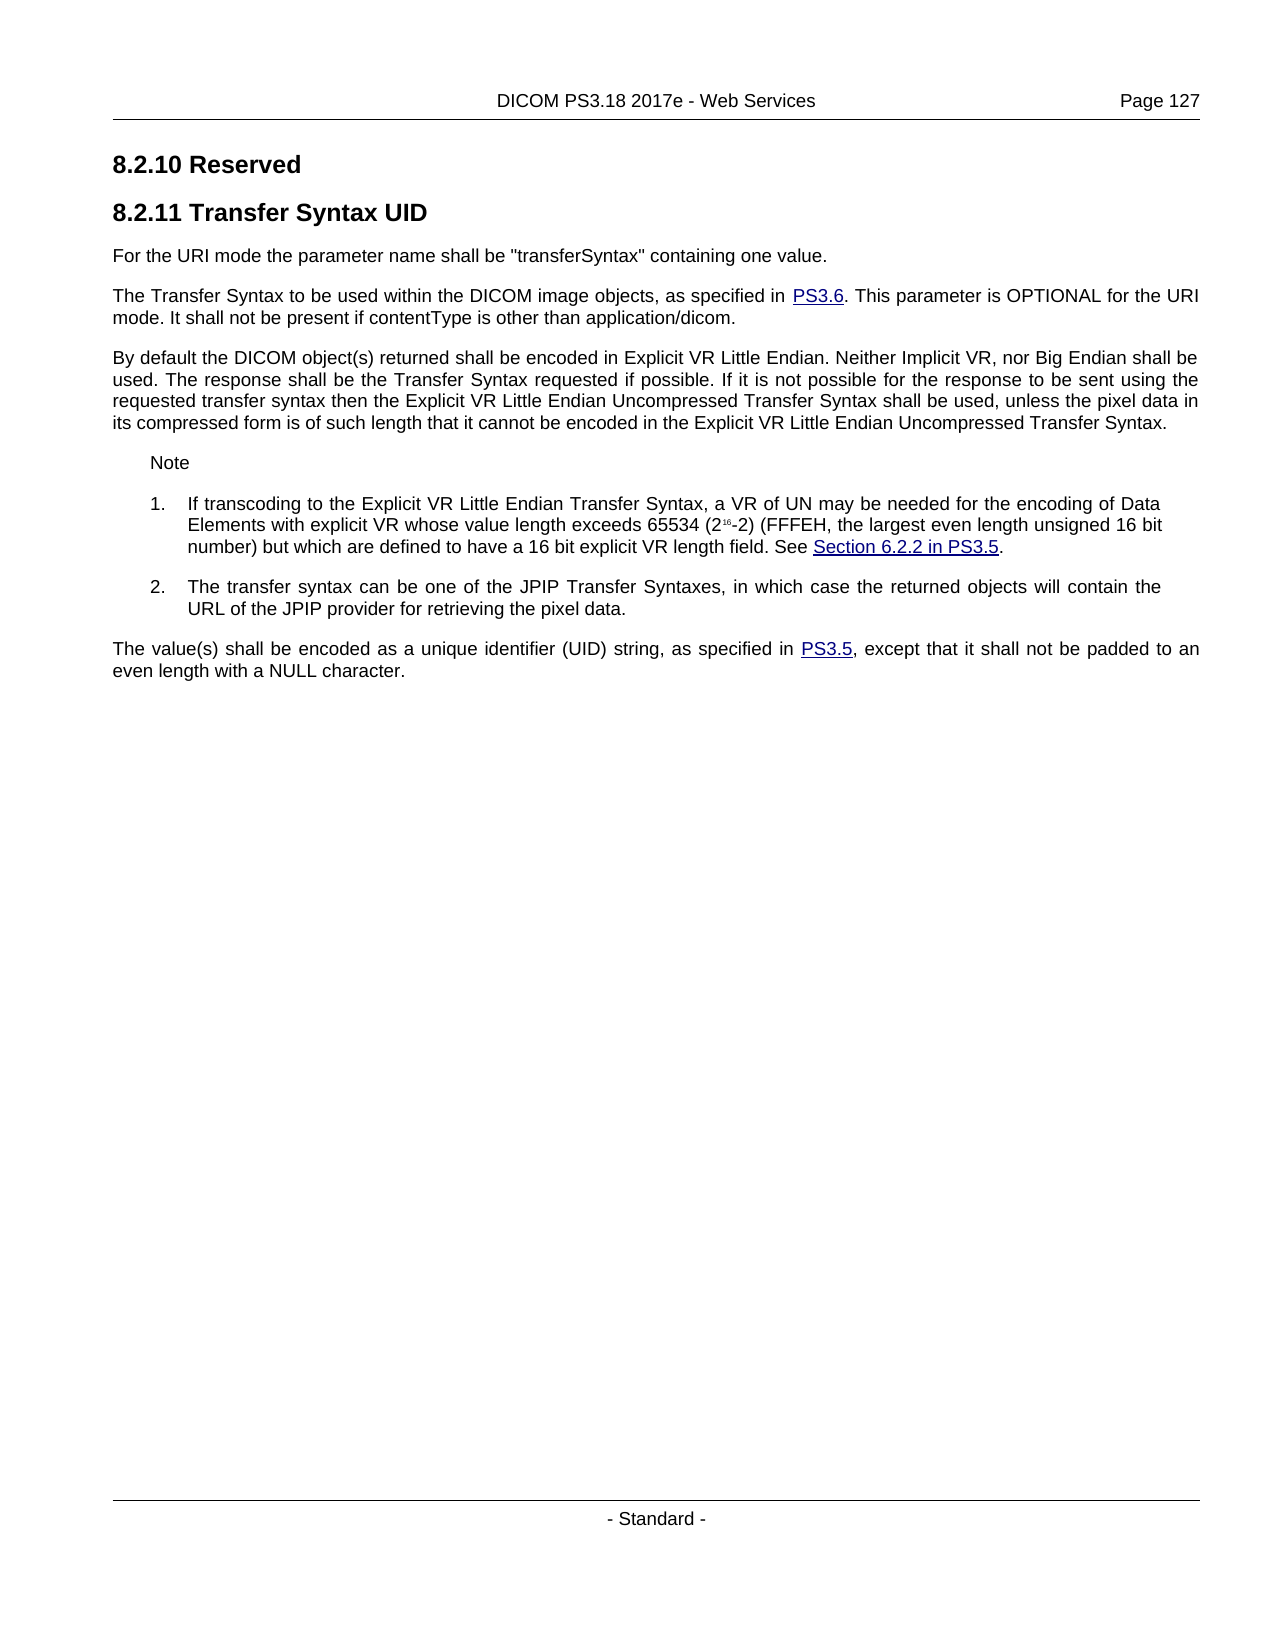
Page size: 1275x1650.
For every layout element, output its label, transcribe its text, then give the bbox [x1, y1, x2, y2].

list The transfer syntax can be one of the JPIP Transfer Syntaxes, in which case the returned objects will contain the URL of the JPIP provider for retrieving the pixel data. [150, 576, 1162, 619]
text By default the DICOM object(s) returned shall be encoded in Explicit VR Little Endian. Neither Implicit VR, nor Big Endian shall be used. The response shall be the Transfer Syntax requested if possible. If it is not possible for the response to be sent using the requested transfer syntax then the Explicit VR Little Endian Uncompressed Transfer Syntax shall be used, unless the pixel data in its compressed form is of such length that it cannot be encoded in the Explicit VR Little Endian Uncompressed Transfer Syntax. [112, 347, 1200, 433]
text Note [150, 452, 1162, 474]
text 8.2.11 Transfer Syntax UID [112, 197, 1200, 226]
text For the URI mode the parameter name shall be "transferSyntax" containing one value. [112, 245, 1200, 267]
text 8.2.10 Reserved [112, 150, 1200, 179]
text The value(s) shall be encoded as a unique identifier (UID) string, as specified in PS3.5, except that it shall not be padded to an even length with a NULL character. [112, 638, 1200, 681]
list If transcoding to the Explicit VR Little Endian Transfer Syntax, a VR of UN may be needed for the encoding of Data Elements with explicit VR whose value length exceeds 65534 (216-2) (FFFEH, the largest even length unsigned 16 bit number) but which are defined to have a 16 bit explicit VR length field. See Section 6.2.2 in PS3.5. [150, 492, 1162, 557]
text The Transfer Syntax to be used within the DICOM image objects, as specified in PS3.6. This parameter is OPTIONAL for the URI mode. It shall not be present if contentType is other than application/dicom. [112, 285, 1200, 328]
